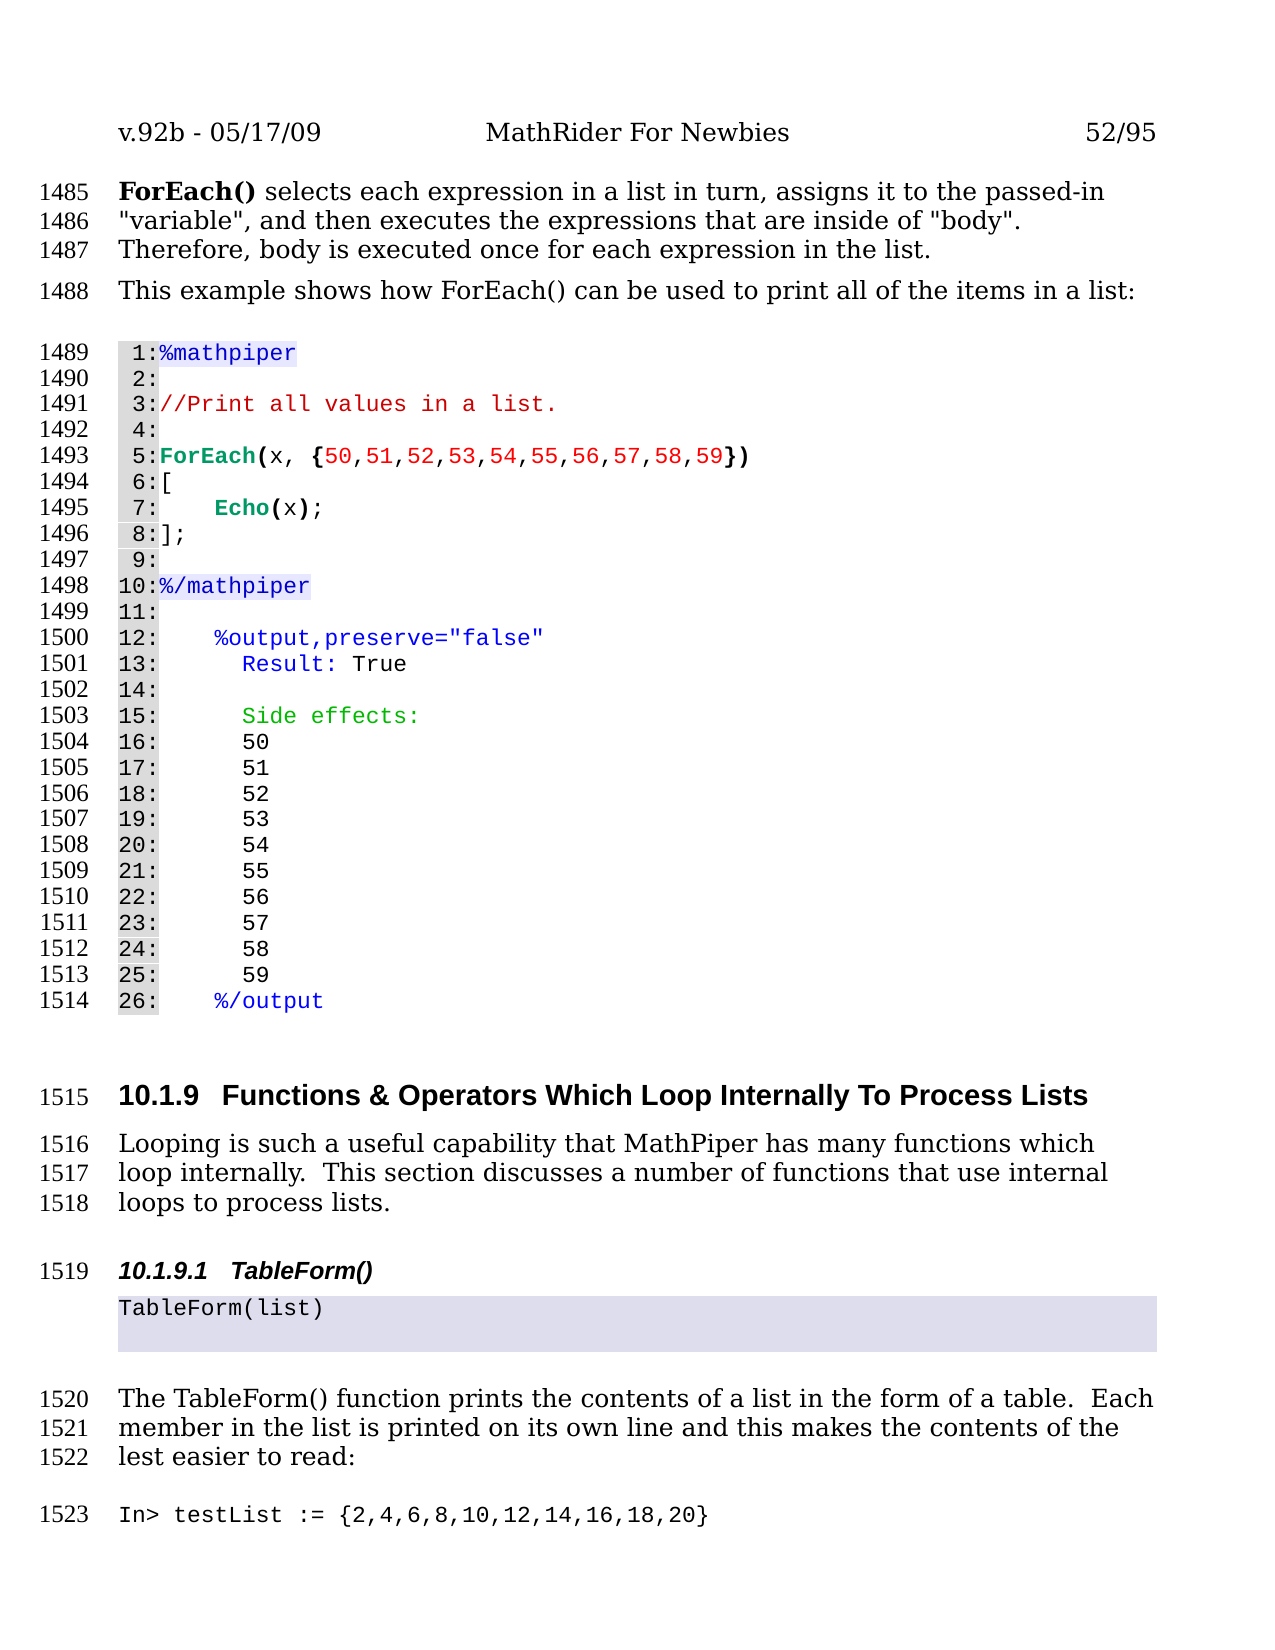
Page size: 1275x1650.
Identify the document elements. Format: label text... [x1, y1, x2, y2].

text 11: [118, 600, 1157, 626]
text 18: 52 [118, 782, 1157, 808]
text 10:%/mathpiper [118, 574, 1157, 600]
text 24: 58 [118, 937, 1157, 963]
text 16: 50 [118, 730, 1157, 756]
text 3://Print all values in a list. [118, 393, 1157, 419]
text 5:ForEach(x, {50,51,52,53,54,55,56,57,58,59}) [118, 445, 1157, 471]
text 1:%mathpiper [118, 341, 1157, 367]
text 12: %output,preserve="false" [118, 626, 1157, 652]
text Looping is such a useful capability that MathPiper has many functions which loop internally. This section discusses a number of functions that use internal loops to process lists. [118, 1129, 1157, 1217]
text 9: [118, 548, 1157, 574]
text 25: 59 [118, 963, 1157, 989]
text 20: 54 [118, 834, 1157, 860]
subtitle Functions & Operators Which Loop Internally To Process Lists [118, 1078, 1157, 1111]
text The TableForm() function prints the contents of a list in the form of a table. Each member in the list is printed on its own line and this makes the contents of the lest easier to read: [118, 1384, 1157, 1471]
text 8:]; [118, 522, 1157, 548]
subtitle TableForm() [118, 1256, 1157, 1284]
text 19: 53 [118, 808, 1157, 834]
text This example shows how ForEach() can be used to print all of the items in a list: [118, 277, 1157, 306]
text ForEach() selects each expression in a list in turn, assigns it to the passed-in "variable", and then executes the expressions that are inside of "body". Therefore, body is executed once for each expression in the list. [118, 177, 1157, 264]
text In> testList := {2,4,6,8,10,12,14,16,18,20} [118, 1503, 1157, 1529]
table_header TableForm(list) [118, 1296, 1157, 1352]
text 21: 55 [118, 860, 1157, 886]
text 6:[ [118, 471, 1157, 497]
text 4: [118, 419, 1157, 445]
text 15: Side effects: [118, 704, 1157, 730]
text 13: Result: True [118, 652, 1157, 678]
text 14: [118, 678, 1157, 704]
text 2: [118, 367, 1157, 393]
text 23: 57 [118, 912, 1157, 937]
text 22: 56 [118, 886, 1157, 912]
text 26: %/output [118, 989, 1157, 1015]
text 17: 51 [118, 756, 1157, 782]
text 7: Echo(x); [118, 497, 1157, 522]
